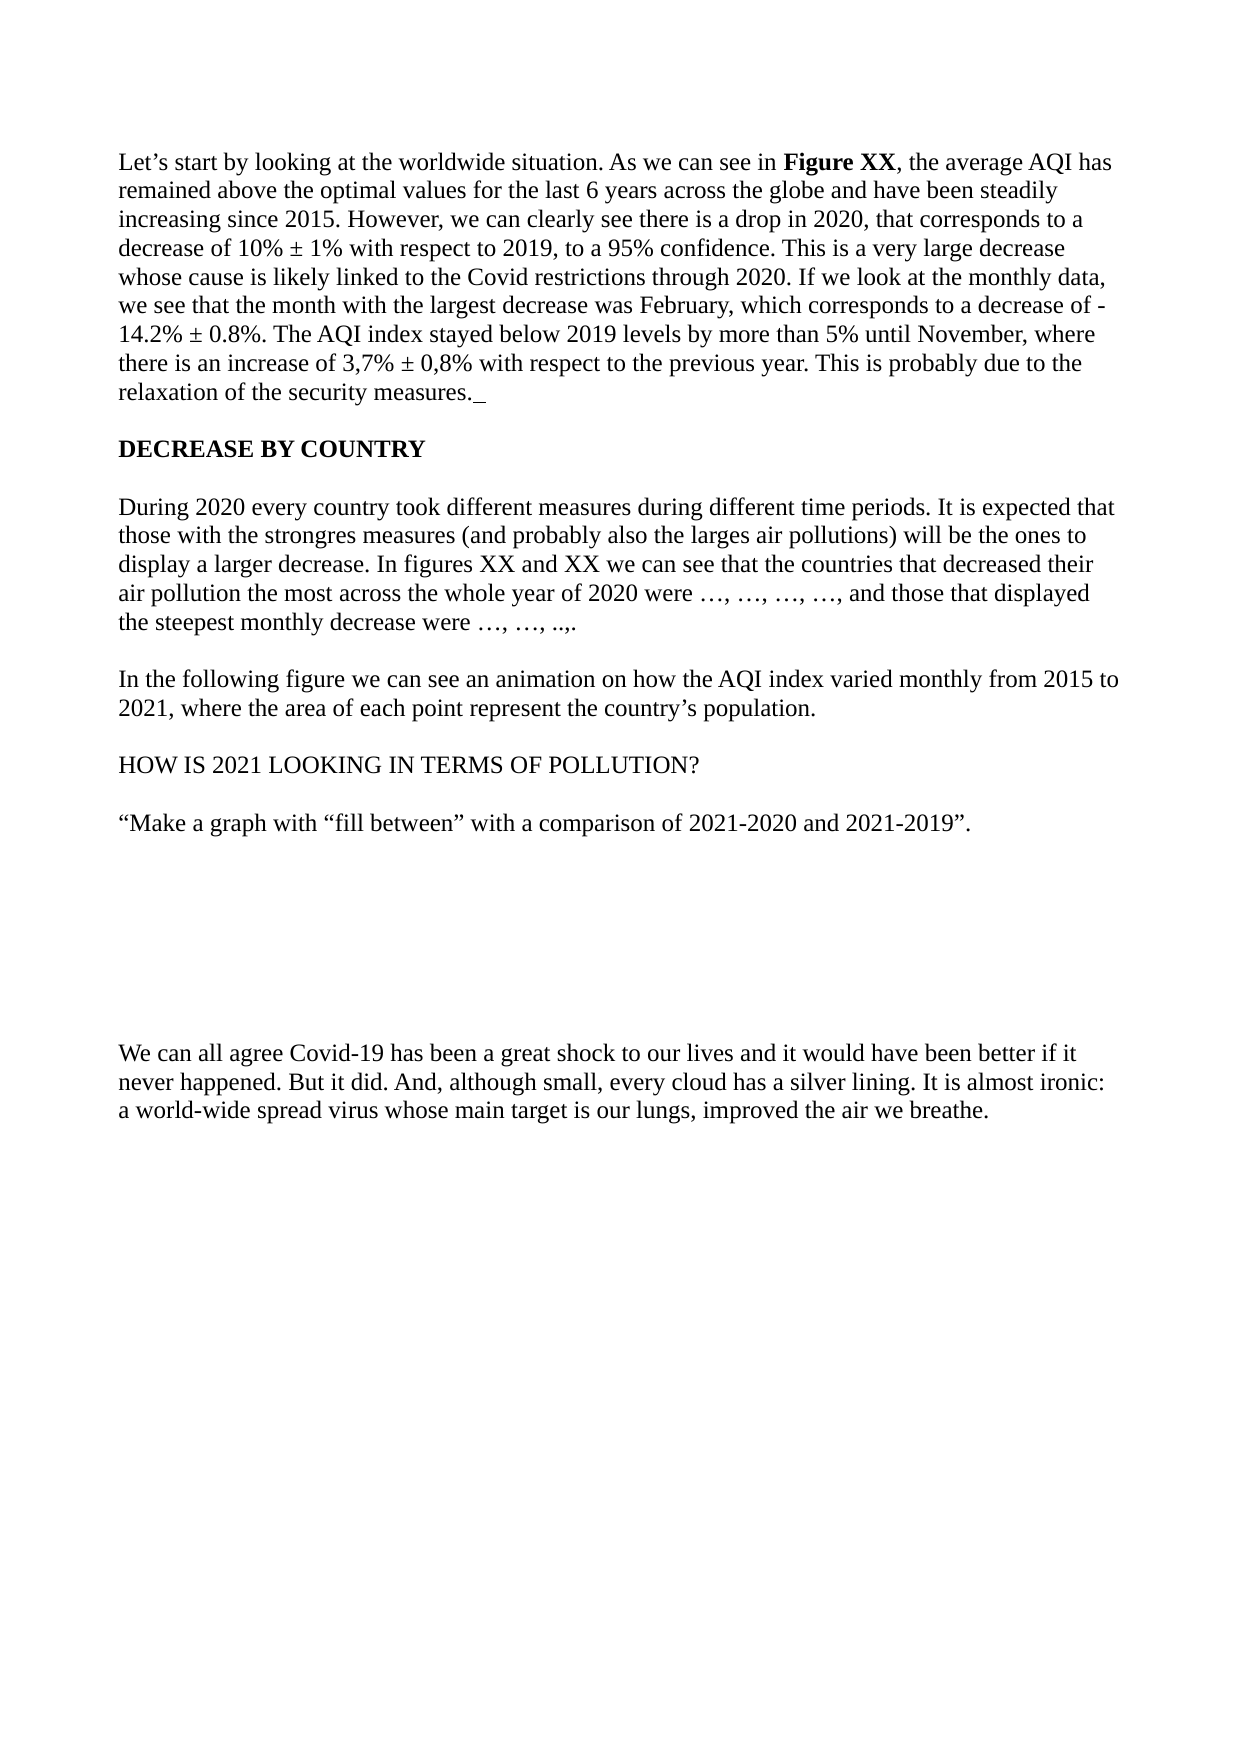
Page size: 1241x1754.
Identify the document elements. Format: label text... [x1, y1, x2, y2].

text We can all agree Covid-19 has been a great shock to our lives and it would have been better if it never happened. But it did. And, although small, every cloud has a silver lining. It is almost ironic: a world-wide spread virus whose main target is our lungs, improved the air we breathe. [118, 1038, 1122, 1124]
text “Make a graph with “fill between” with a comparison of 2021-2020 and 2021-2019”. [118, 808, 1122, 837]
text Let’s start by looking at the worldwide situation. As we can see in Figure XX, the average AQI has remained above the optimal values for the last 6 years across the globe and have been steadily increasing since 2015. However, we can clearly see there is a drop in 2020, that corresponds to a decrease of 10% ± 1% with respect to 2019, to a 95% confidence. This is a very large decrease whose cause is likely linked to the Covid restrictions through 2020. If we look at the monthly data, we see that the month with the largest decrease was February, which corresponds to a decrease of -14.2% ± 0.8%. The AQI index stayed below 2019 levels by more than 5% until November, where there is an increase of 3,7% ± 0,8% with respect to the previous year. This is probably due to the relaxation of the security measures. [118, 147, 1122, 406]
text During 2020 every country took different measures during different time periods. It is expected that those with the strongres measures (and probably also the larges air pollutions) will be the ones to display a larger decrease. In figures XX and XX we can see that the countries that decreased their air pollution the most across the whole year of 2020 were …, …, …, …, and those that displayed the steepest monthly decrease were …, …, ..,. [118, 492, 1122, 636]
text HOW IS 2021 LOOKING IN TERMS OF POLLUTION? [118, 751, 1122, 779]
text In the following figure we can see an animation on how the AQI index varied monthly from 2015 to 2021, where the area of each point represent the country’s population. [118, 664, 1122, 722]
text DECREASE BY COUNTRY [118, 434, 1122, 463]
